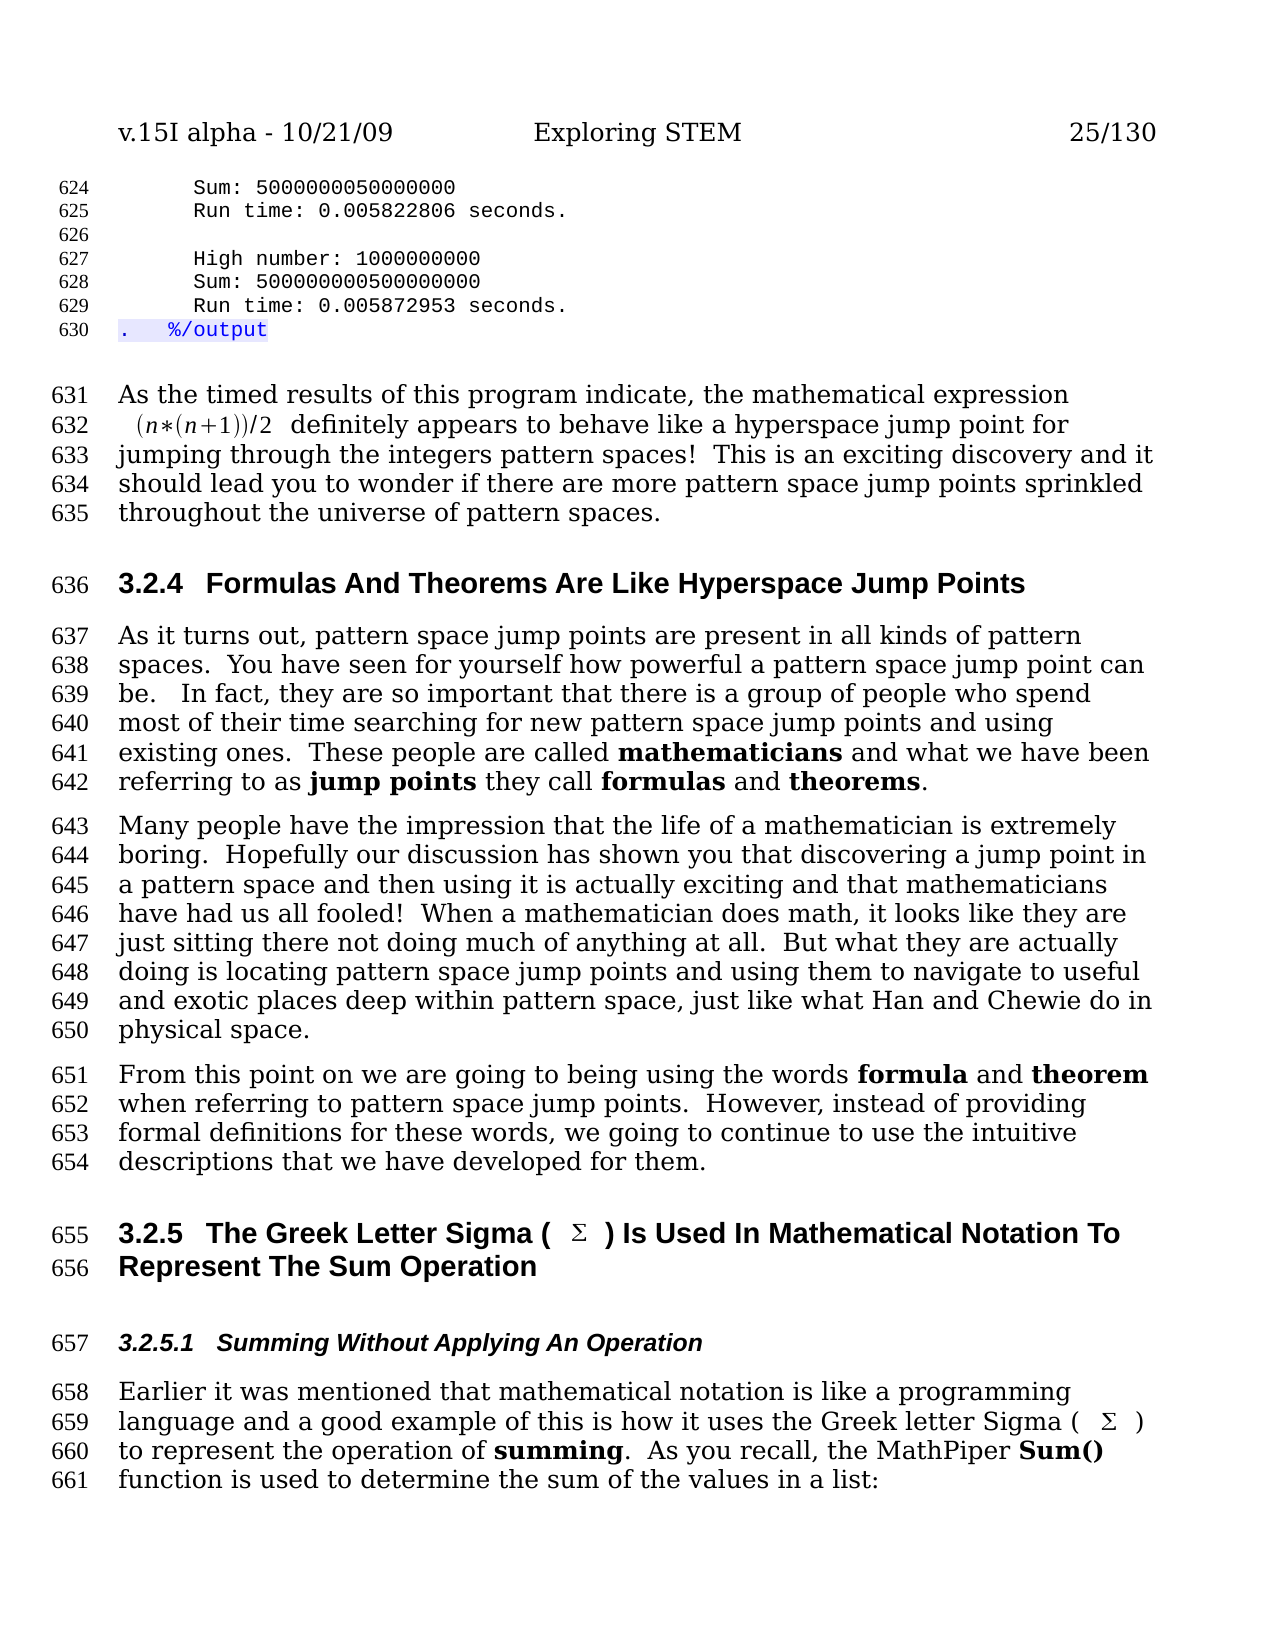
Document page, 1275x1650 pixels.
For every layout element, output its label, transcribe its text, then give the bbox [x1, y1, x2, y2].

subtitle Summing Without Applying An Operation [118, 1328, 1157, 1356]
text As it turns out, pattern space jump points are present in all kinds of pattern spaces. You have seen for yourself how powerful a pattern space jump point can be. In fact, they are so important that there is a group of people who spend most of their time searching for new pattern space jump points and using existing ones. These people are called mathematicians and what we have been referring to as jump points they call formulas and theorems. [118, 621, 1157, 796]
text Many people have the impression that the life of a mathematician is extremely boring. Hopefully our discussion has shown you that discovering a jump point in a pattern space and then using it is actually exciting and that mathematicians have had us all fooled! When a mathematician does math, it looks like they are just sitting there not doing much of anything at all. But what they are actually doing is locating pattern space jump points and using them to navigate to useful and exotic places deep within pattern space, just like what Han and Chewie do in physical space. [118, 811, 1157, 1045]
text . %/output [118, 319, 1157, 342]
text Sum: 500000000500000000 [118, 271, 1157, 295]
text As the timed results of this program indicate, the mathematical expressiondefinitely appears to behave like a hyperspace jump point for jumping through the integers pattern spaces! This is an exciting discovery and it should lead you to wonder if there are more pattern space jump points sprinkled throughout the universe of pattern spaces. [118, 381, 1157, 527]
text Run time: 0.005822806 seconds. [118, 200, 1157, 224]
text High number: 1000000000 [118, 248, 1157, 271]
subtitle Formulas And Theorems Are Like Hyperspace Jump Points [118, 567, 1157, 600]
subtitle The Greek Letter Sigma () Is Used In Mathematical Notation To Represent The Sum Operation [118, 1216, 1157, 1283]
text Sum: 5000000050000000 [118, 177, 1157, 200]
text Earlier it was mentioned that mathematical notation is like a programming language and a good example of this is how it uses the Greek letter Sigma () to represent the operation of summing. As you recall, the MathPiper Sum() function is used to determine the sum of the values in a list: [118, 1377, 1157, 1495]
text Run time: 0.005872953 seconds. [118, 295, 1157, 319]
text From this point on we are going to being using the words formula and theorem when referring to pattern space jump points. However, instead of providing formal definitions for these words, we going to continue to use the intuitive descriptions that we have developed for them. [118, 1060, 1157, 1177]
